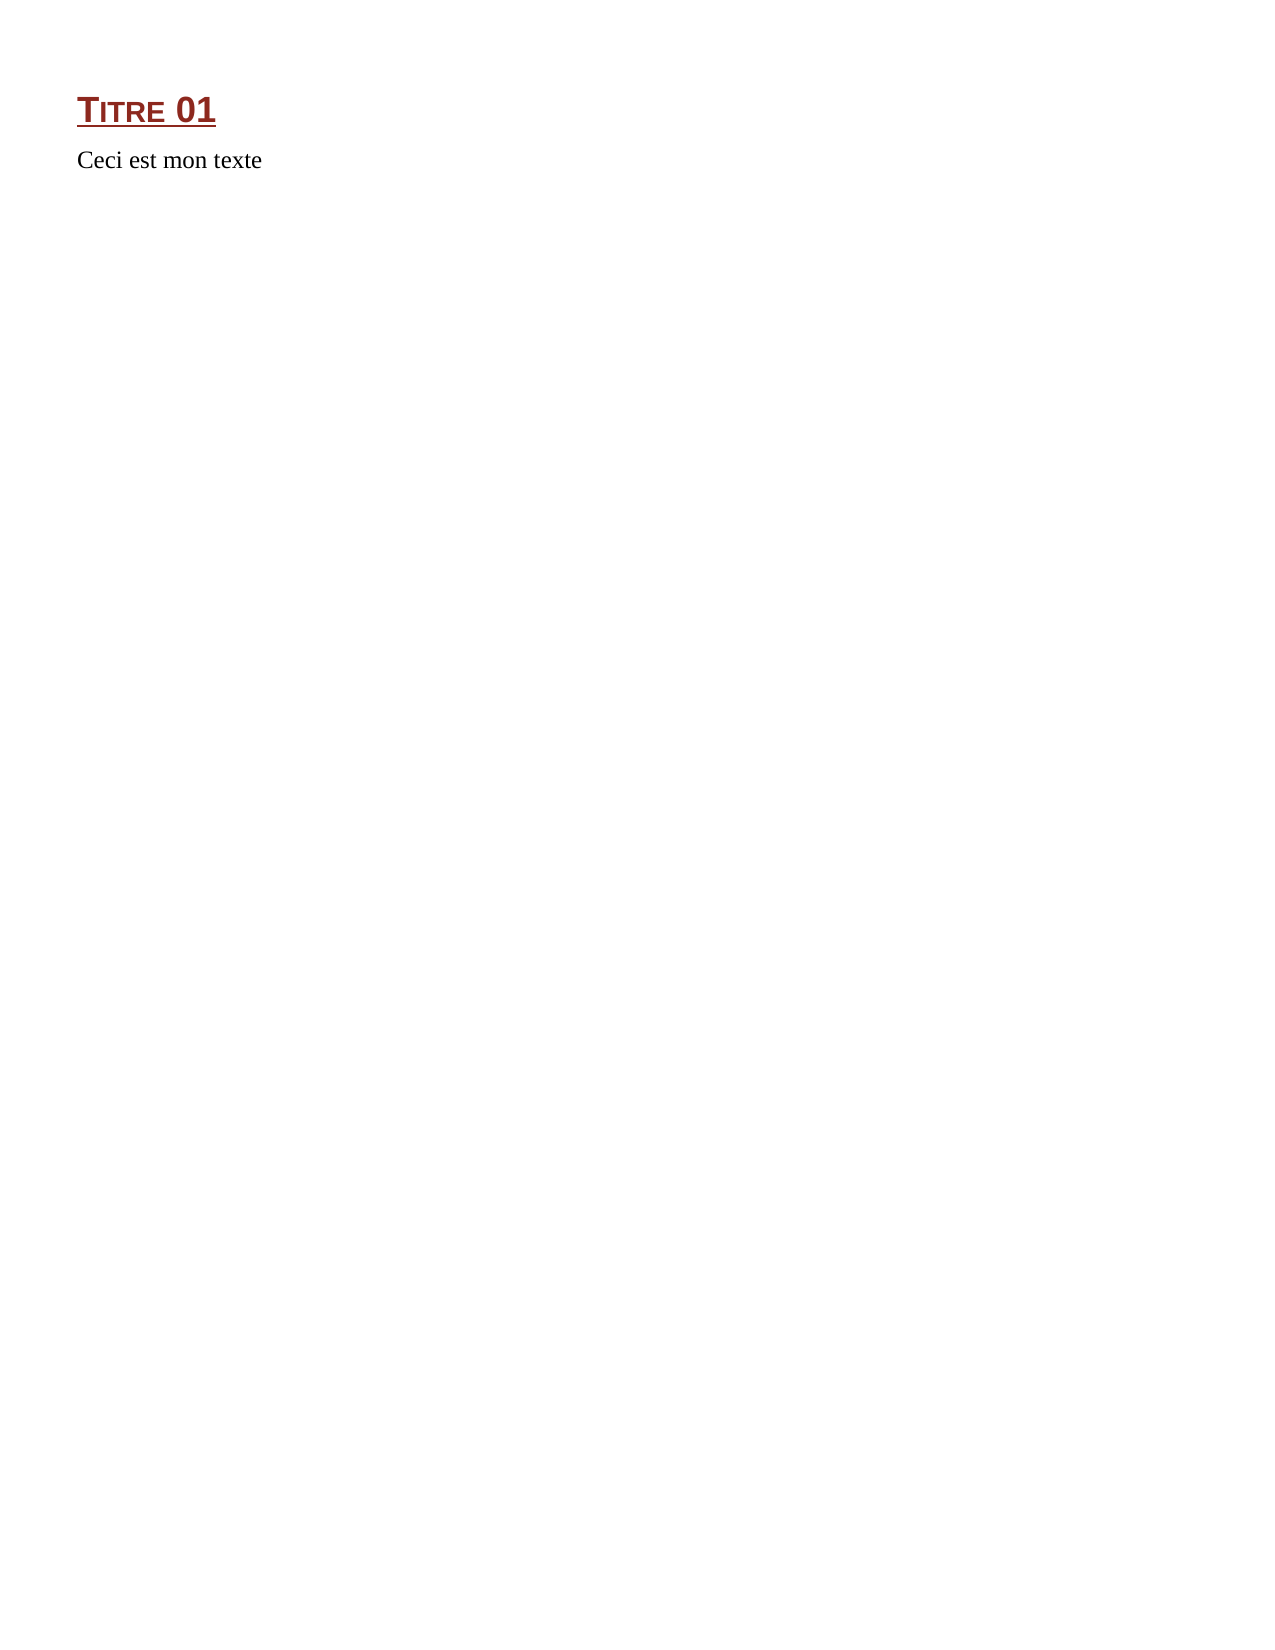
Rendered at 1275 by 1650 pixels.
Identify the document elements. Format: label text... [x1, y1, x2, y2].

text Ceci est mon texte [77, 145, 1198, 174]
subtitle Titre 01 [77, 88, 1198, 131]
